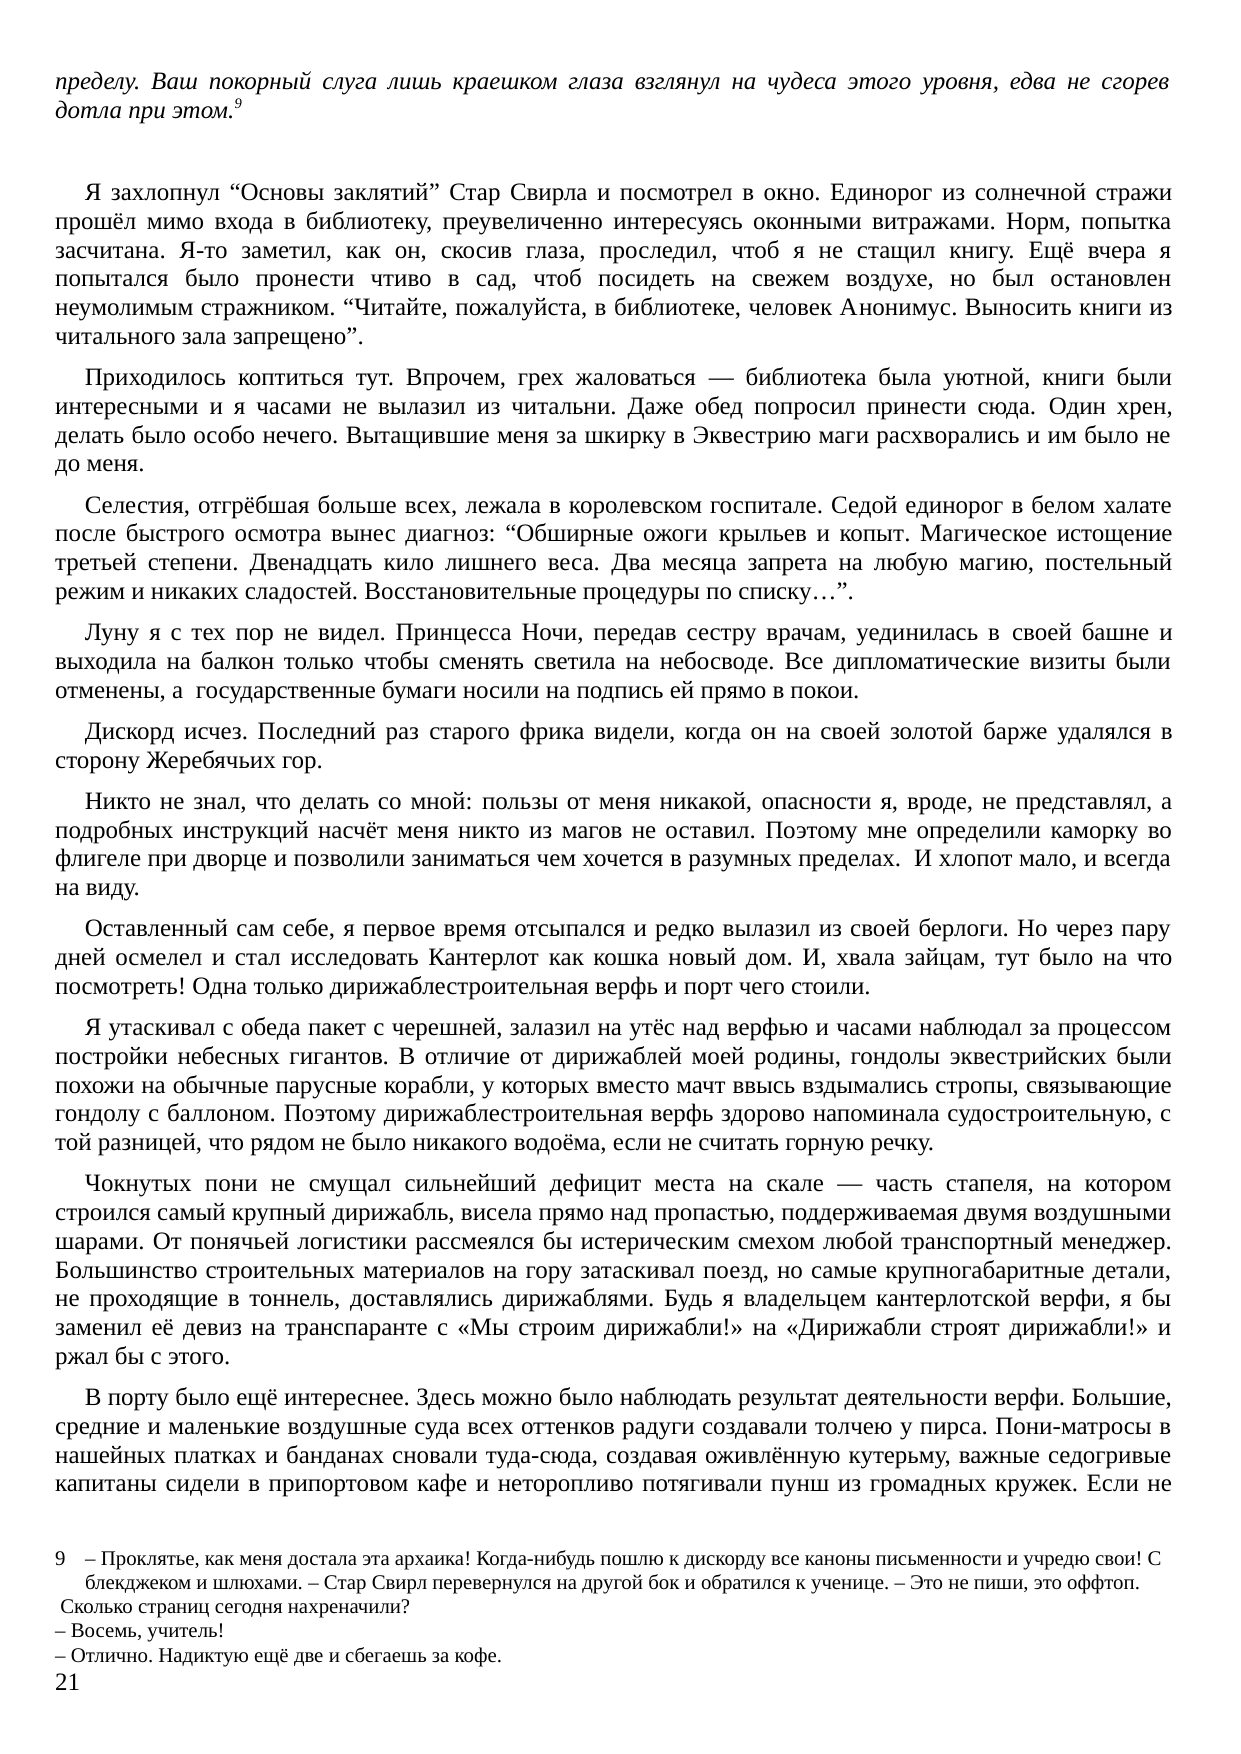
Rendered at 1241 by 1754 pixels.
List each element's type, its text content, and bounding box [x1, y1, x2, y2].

text Оставленный сам себе, я первое время отсыпался и редко вылазил из своей берлоги. Но через пару дней осмелел и стал исследовать Кантерлот как кошка новый дом. И, хвала зайцам, тут было на что посмотреть! Одна только дирижаблестроительная верфь и порт чего стоили. [55, 913, 1173, 1000]
text Никто не знал, что делать со мной: пользы от меня никакой, опасности я, вроде, не представлял, а подробных инструкций насчёт меня никто из магов не оставил. Поэтому мне определили каморку во флигеле при дворце и позволили заниматься чем хочется в разумных пределах. И хлопот мало, и всегда на виду. [55, 786, 1173, 901]
text Луну я с тех пор не видел. Принцесса Ночи, передав сестру врачам, уединилась в своей башне и выходила на балкон только чтобы сменять светила на небосводе. Все дипломатические визиты были отменены, а государственные бумаги носили на подпись ей прямо в покои. [55, 617, 1173, 703]
text Я захлопнул “Основы заклятий” Стар Свирла и посмотрел в окно. Единорог из солнечной стражи прошёл мимо входа в библиотеку, преувеличенно интересуясь оконными витражами. Норм, попытка засчитана. Я-то заметил, как он, скосив глаза, проследил, чтоб я не стащил книгу. Ещё вчера я попытался было пронести чтиво в сад, чтоб посидеть на свежем воздухе, но был остановлен неумолимым стражником. “Читайте, пожалуйста, в библиотеке, человек Анонимус. Выносить книги из читального зала запрещено”. [55, 177, 1173, 350]
list – Отлично. Надиктую ещё две и сбегаешь за кофе. [55, 1642, 1173, 1667]
list – Восемь, учитель! [55, 1618, 1173, 1642]
list – Проклятье, как меня достала эта архаика! Когда-нибудь пошлю к дискорду все каноны письменности и учредю свои! С блекджеком и шлюхами. – Стар Свирл перевернулся на другой бок и обратился к ученице. – Это не пиши, это оффтоп. [55, 1546, 1173, 1594]
text Чокнутых пони не смущал сильнейший дефицит места на скале — часть стапеля, на котором строился самый крупный дирижабль, висела прямо над пропастью, поддерживаемая двумя воздушными шарами. От понячьей логистики рассмеялся бы истерическим смехом любой транспортный менеджер. Большинство строительных материалов на гору затаскивал поезд, но самые крупногабаритные детали, не проходящие в тоннель, доставлялись дирижаблями. Будь я владельцем кантерлотской верфи, я бы заменил её девиз на транспаранте с «Мы строим дирижабли!» на «Дирижабли строят дирижабли!» и ржал бы с этого. [55, 1168, 1173, 1370]
list Сколько страниц сегодня нахреначили? [55, 1594, 1173, 1618]
text Приходилось коптиться тут. Впрочем, грех жаловаться — библиотека была уютной, книги были интересными и я часами не вылазил из читальни. Даже обед попросил принести сюда. Один хрен, делать было особо нечего. Вытащившие меня за шкирку в Эквестрию маги расхворались и им было не до меня. [55, 362, 1173, 477]
text Селестия, отгрёбшая больше всех, лежала в королевском госпитале. Седой единорог в белом халате после быстрого осмотра вынес диагноз: “Обширные ожоги крыльев и копыт. Магическое истощение третьей степени. Двенадцать кило лишнего веса. Два месяца запрета на любую магию, постельный режим и никаких сладостей. Восстановительные процедуры по списку…”. [55, 490, 1173, 605]
text В порту было ещё интереснее. Здесь можно было наблюдать результат деятельности верфи. Большие, средние и маленькие воздушные суда всех оттенков радуги создавали толчею у пирса. Пони-матросы в нашейных платках и банданах сновали туда-сюда, создавая оживлённую кутерьму, важные седогривые капитаны сидели в припортовом кафе и неторопливо потягивали пунш из громадных кружек. Если не [55, 1382, 1173, 1497]
list пределу. Ваш покорный слуга лишь краешком глаза взглянул на чудеса этого уровня, едва не сгорев дотла при этом. [55, 66, 1173, 123]
text Дискорд исчез. Последний раз старого фрика видели, когда он на своей золотой барже удалялся в сторону Жеребячьих гор. [55, 716, 1173, 773]
text Я утаскивал с обеда пакет с черешней, залазил на утёс над верфью и часами наблюдал за процессом постройки небесных гигантов. В отличие от дирижаблей моей родины, гондолы эквестрийских были похожи на обычные парусные корабли, у которых вместо мачт ввысь вздымались стропы, связывающие гондолу с баллоном. Поэтому дирижаблестроительная верфь здорово напоминала судостроительную, с той разницей, что рядом не было никакого водоёма, если не считать горную речку. [55, 1012, 1173, 1156]
